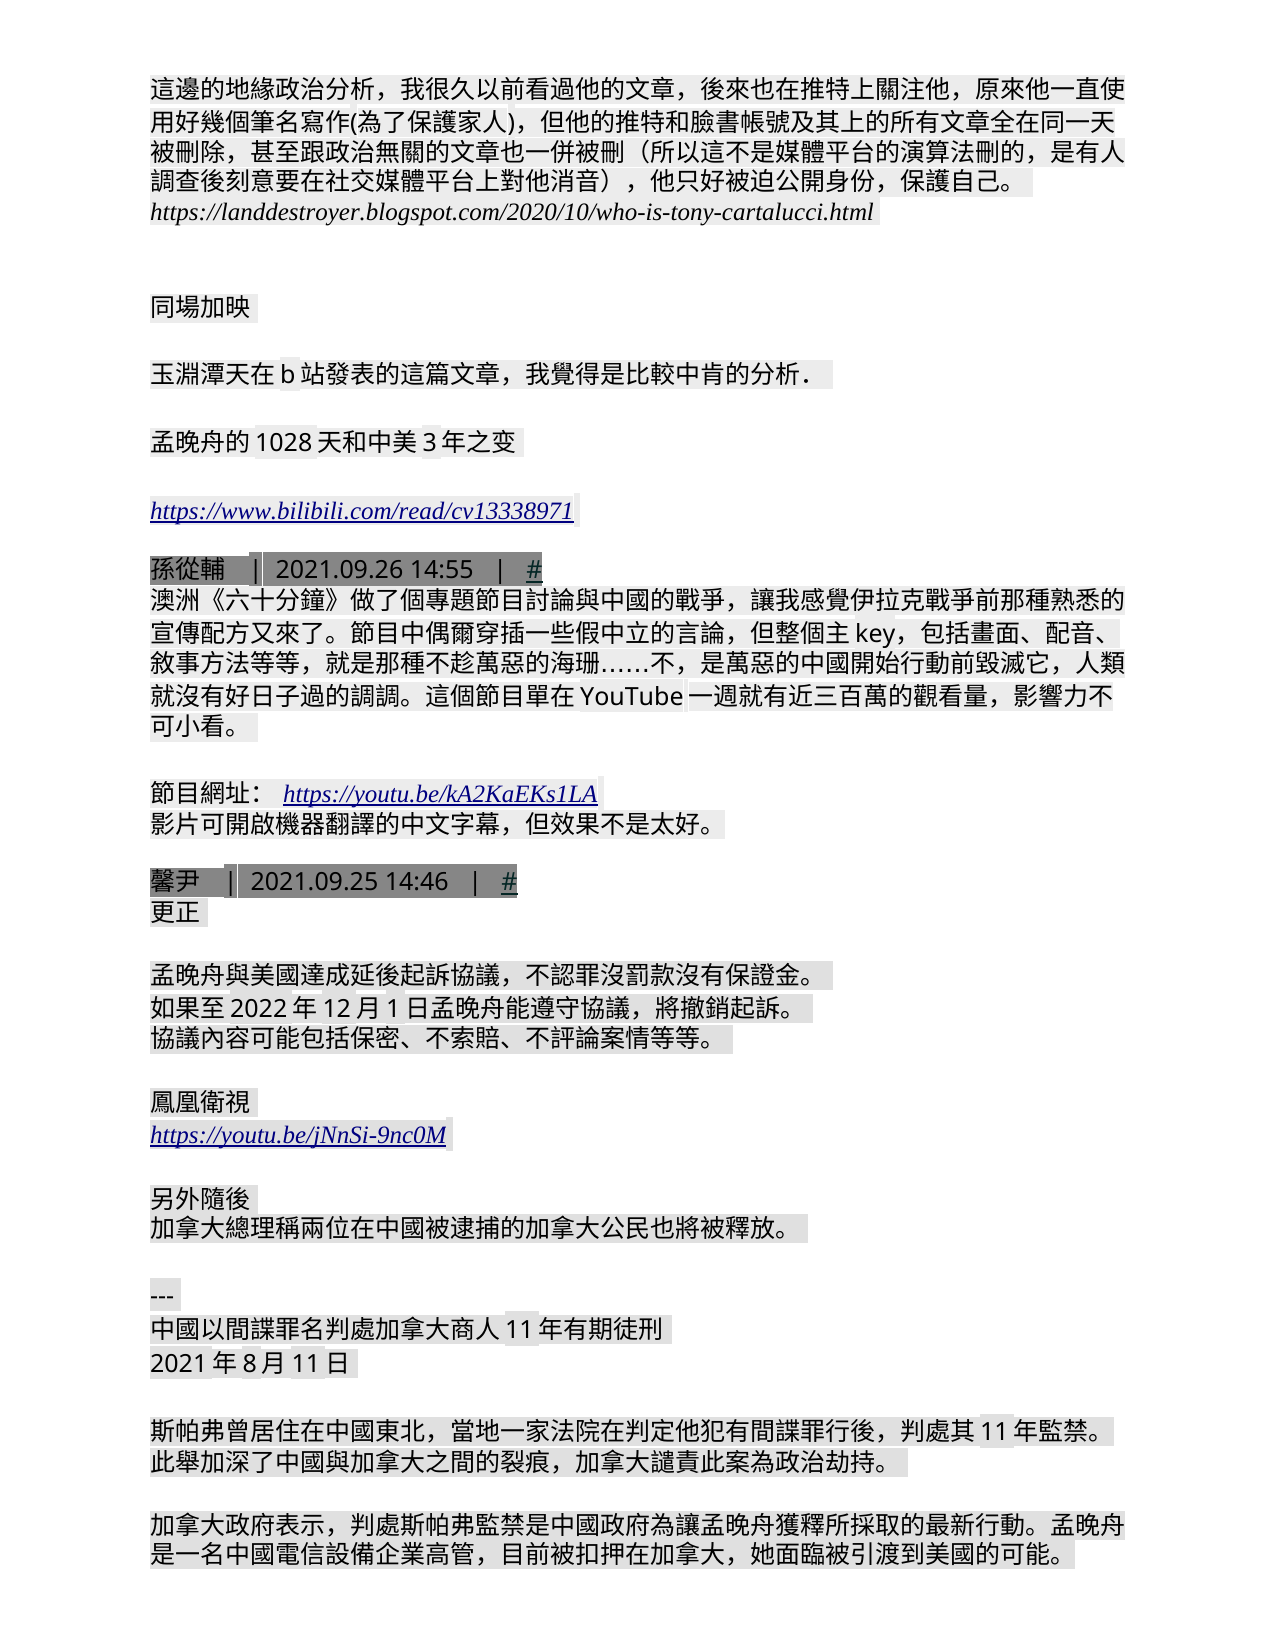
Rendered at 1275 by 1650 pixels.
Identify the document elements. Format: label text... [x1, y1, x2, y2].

text 澳洲《六十分鐘》做了個專題節目討論與中國的戰爭，讓我感覺伊拉克戰爭前那種熟悉的宣傳配方又來了。節目中偶爾穿插一些假中立的言論，但整個主key，包括畫面、配音、敘事方法等等，就是那種不趁萬惡的海珊……不，是萬惡的中國開始行動前毀滅它，人類就沒有好日子過的調調。這個節目單在YouTube一週就有近三百萬的觀看量，影響力不可小看。 節目網址： https://youtu.be/kA2KaEKs1LA 影片可開啟機器翻譯的中文字幕，但效果不是太好。 [150, 586, 1125, 839]
text 這邊的地緣政治分析，我很久以前看過他的文章，後來也在推特上關注他，原來他一直使用好幾個筆名寫作(為了保護家人)，但他的推特和臉書帳號及其上的所有文章全在同一天被刪除，甚至跟政治無關的文章也一併被刪（所以這不是媒體平台的演算法刪的，是有人調查後刻意要在社交媒體平台上對他消音），他只好被迫公開身份，保護自己。 https://landdestroyer.blogspot.com/2020/10/who-is-tony-cartalucci.html 同場加映 玉淵潭天在b站發表的這篇文章，我覺得是比較中肯的分析． 孟晚舟的1028天和中美3年之变 https://www.bilibili.com/read/cv13338971 [150, 75, 1125, 527]
text 更正 孟晚舟與美國達成延後起訴協議，不認罪沒罰款沒有保證金。 如果至2022年12月1日孟晚舟能遵守協議，將撤銷起訴。 協議內容可能包括保密、不索賠、不評論案情等等。 鳳凰衛視 https://youtu.be/jNnSi-9nc0M 另外隨後 加拿大總理稱兩位在中國被逮捕的加拿大公民也將被釋放。 --- 中國以間諜罪名判處加拿大商人11年有期徒刑 2021年8月11日 斯帕弗曾居住在中國東北，當地一家法院在判定他犯有間諜罪行後，判處其11年監禁。此舉加深了中國與加拿大之間的裂痕，加拿大譴責此案為政治劫持。 加拿大政府表示，判處斯帕弗監禁是中國政府為讓孟晚舟獲釋所採取的最新行動。孟晚舟是一名中國電信設備企業高管，目前被扣押在加拿大，她面臨被引渡到美國的可能。 [150, 898, 1125, 1569]
text 孫從輔 | 2021.09.26 14:55 | # [150, 552, 1125, 586]
text 馨尹 | 2021.09.25 14:46 | # [150, 864, 1125, 898]
